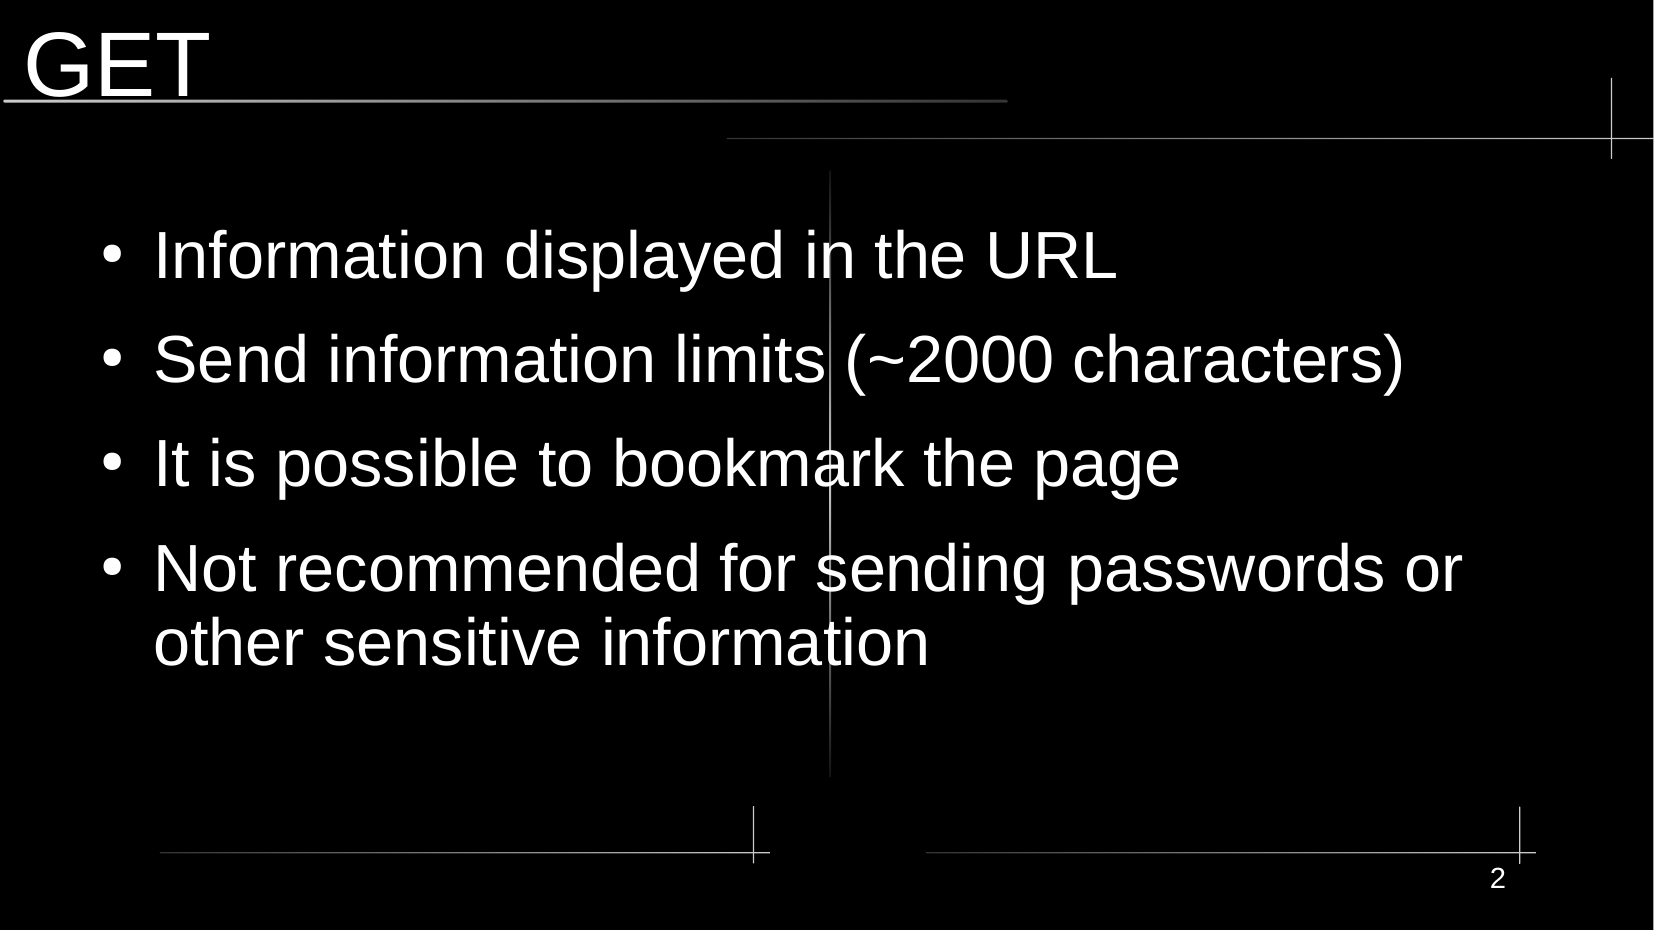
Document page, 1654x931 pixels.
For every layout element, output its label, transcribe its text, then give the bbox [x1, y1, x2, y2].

title GET [23, 11, 1589, 119]
list Information displayed in the URL Send information limits (~2000 characters) It is possible to bookmark the page Not recommended for sending passwords or other sensitive information [82, 217, 1571, 758]
